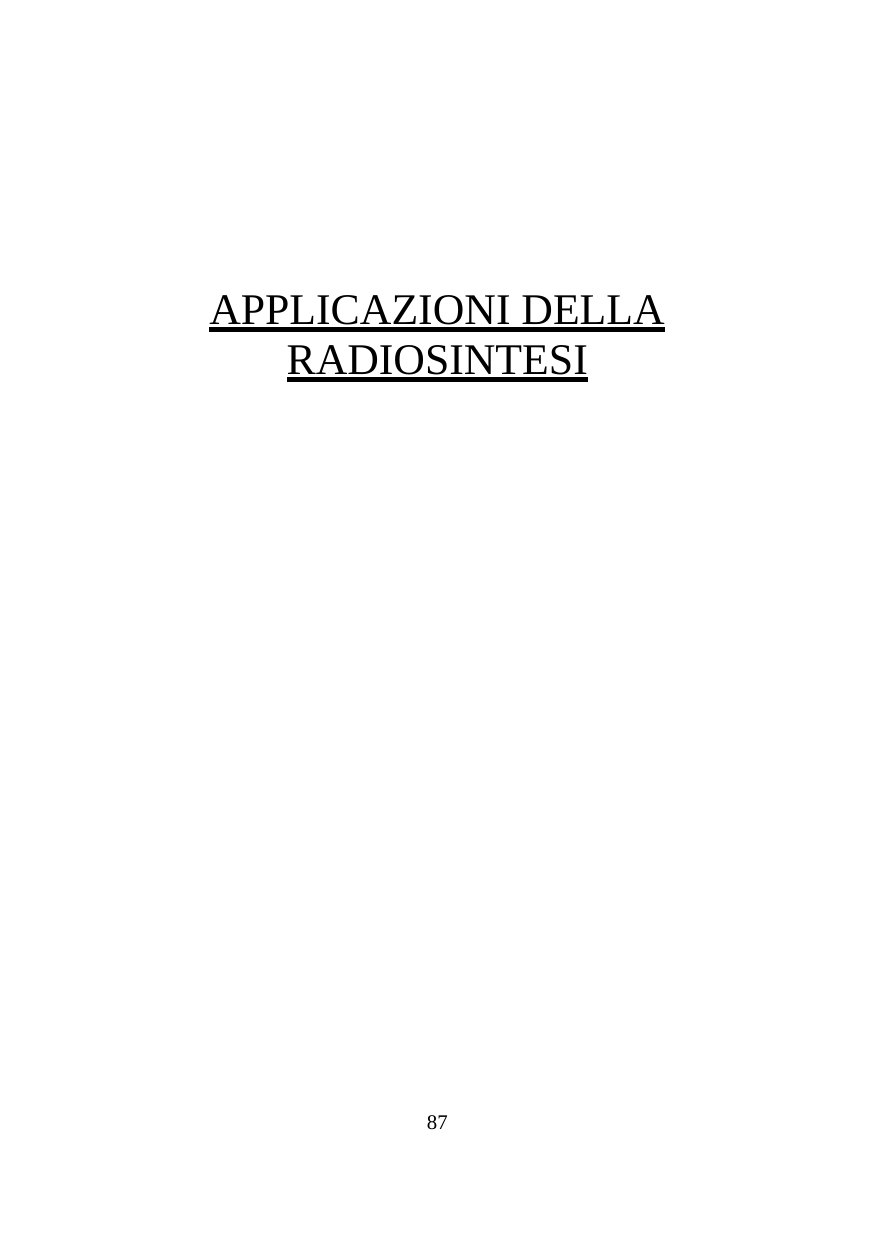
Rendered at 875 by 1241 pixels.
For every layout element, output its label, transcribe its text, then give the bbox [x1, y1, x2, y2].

subtitle APPLICAZIONI DELLA RADIOSINTESI [106, 283, 768, 384]
